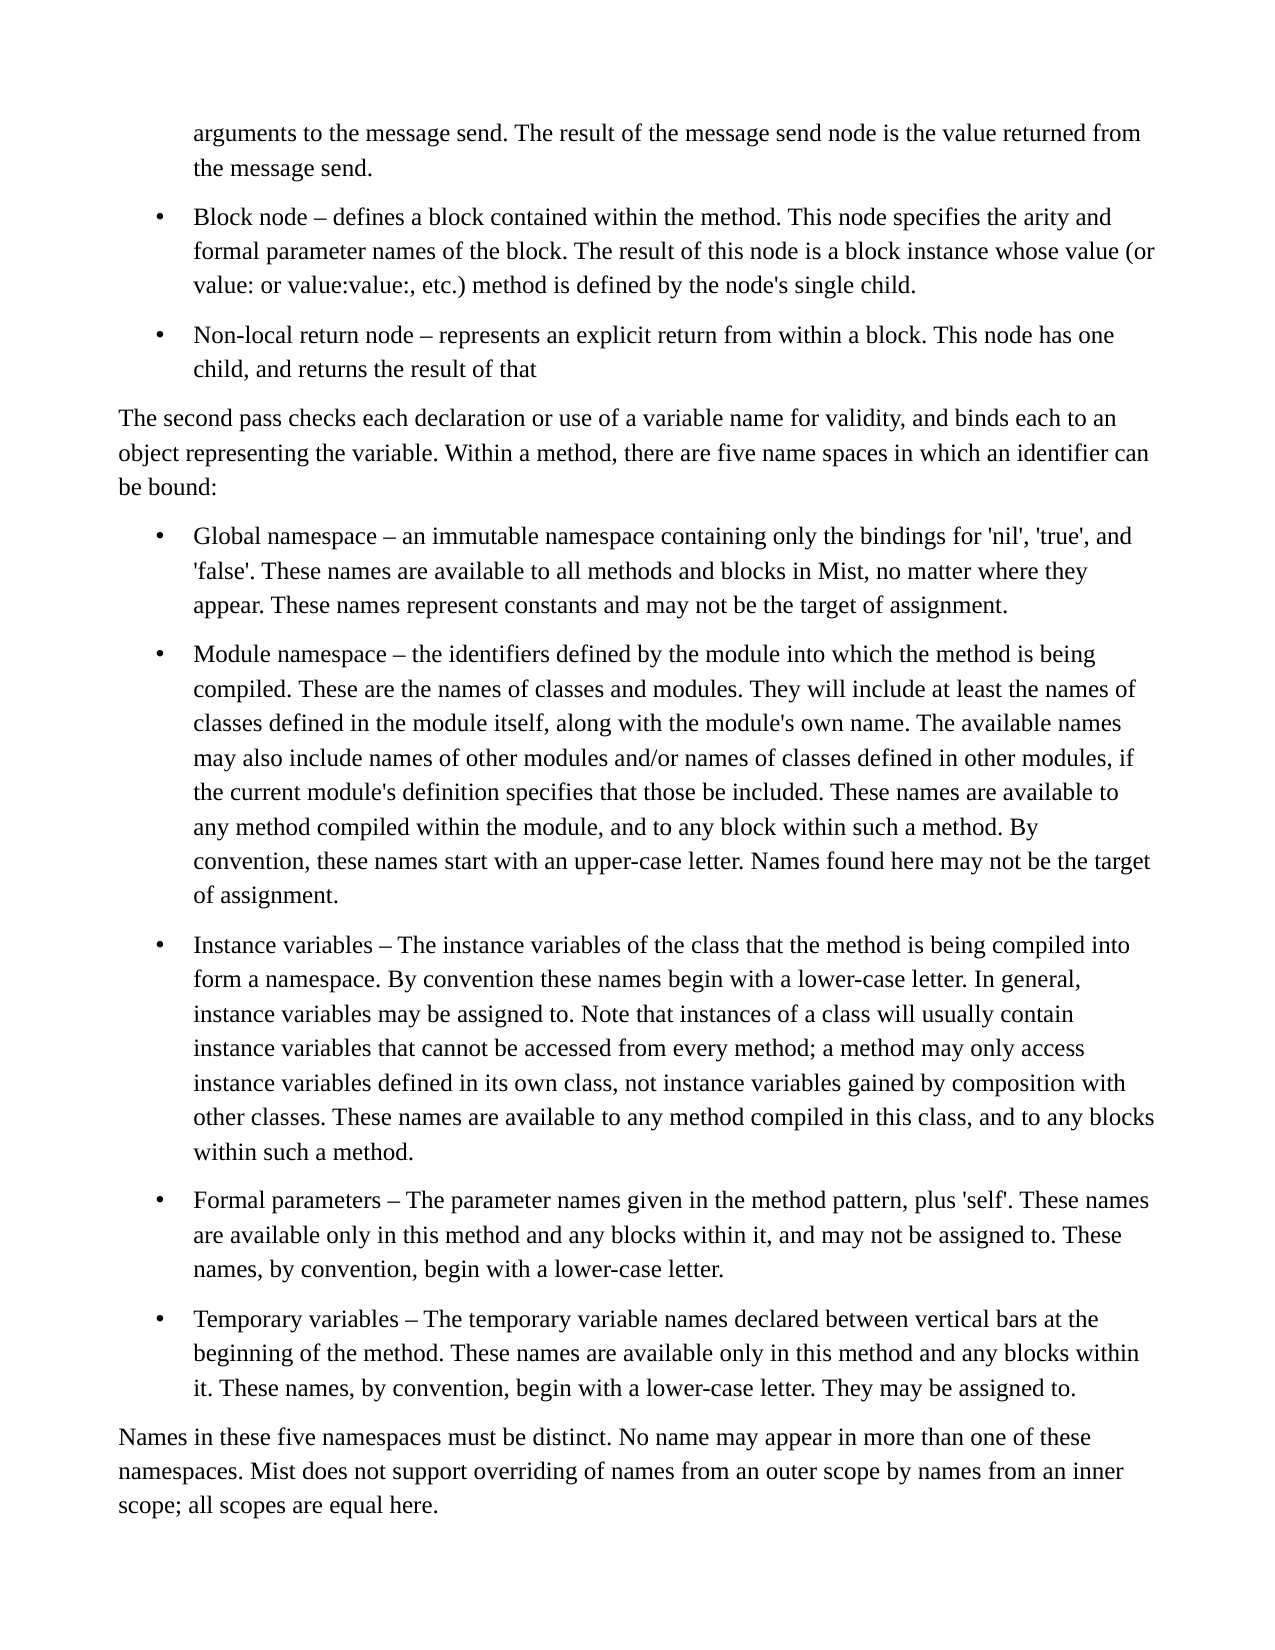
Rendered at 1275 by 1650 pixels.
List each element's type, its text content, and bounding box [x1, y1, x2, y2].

text The second pass checks each declaration or use of a variable name for validity, and binds each to an object representing the variable. Within a method, there are five name spaces in which an identifier can be bound: [118, 403, 1157, 501]
list Module namespace – the identifiers defined by the module into which the method is being compiled. These are the names of classes and modules. They will include at least the names of classes defined in the module itself, along with the module's own name. The available names may also include names of other modules and/or names of classes defined in other modules, if the current module's definition specifies that those be included. These names are available to any method compiled within the module, and to any block within such a method. By convention, these names start with an upper-case letter. Names found here may not be the target of assignment. [156, 639, 1157, 909]
list Global namespace – an immutable namespace containing only the bindings for 'nil', 'true', and 'false'. These names are available to all methods and blocks in Mist, no matter where they appear. These names represent constants and may not be the target of assignment. [156, 521, 1157, 619]
text Names in these five namespaces must be distinct. No name may appear in more than one of these namespaces. Mist does not support overriding of names from an outer scope by names from an inner scope; all scopes are equal here. [118, 1422, 1157, 1519]
list Instance variables – The instance variables of the class that the method is being compiled into form a namespace. By convention these names begin with a lower-case letter. In general, instance variables may be assigned to. Note that instances of a class will usually contain instance variables that cannot be accessed from every method; a method may only access instance variables defined in its own class, not instance variables gained by composition with other classes. These names are available to any method compiled in this class, and to any blocks within such a method. [156, 930, 1157, 1165]
list Temporary variables – The temporary variable names declared between vertical bars at the beginning of the method. These names are available only in this method and any blocks within it. These names, by convention, begin with a lower-case letter. They may be assigned to. [156, 1304, 1157, 1401]
list Block node – defines a block contained within the method. This node specifies the arity and formal parameter names of the block. The result of this node is a block instance whose value (or value: or value:value:, etc.) method is defined by the node's single child. [156, 202, 1157, 299]
list Formal parameters – The parameter names given in the method pattern, plus 'self'. These names are available only in this method and any blocks within it, and may not be assigned to. These names, by convention, begin with a lower-case letter. [156, 1186, 1157, 1283]
list arguments to the message send. The result of the message send node is the value returned from the message send. [156, 118, 1157, 181]
list Non-local return node – represents an explicit return from within a block. This node has one child, and returns the result of that [156, 320, 1157, 383]
